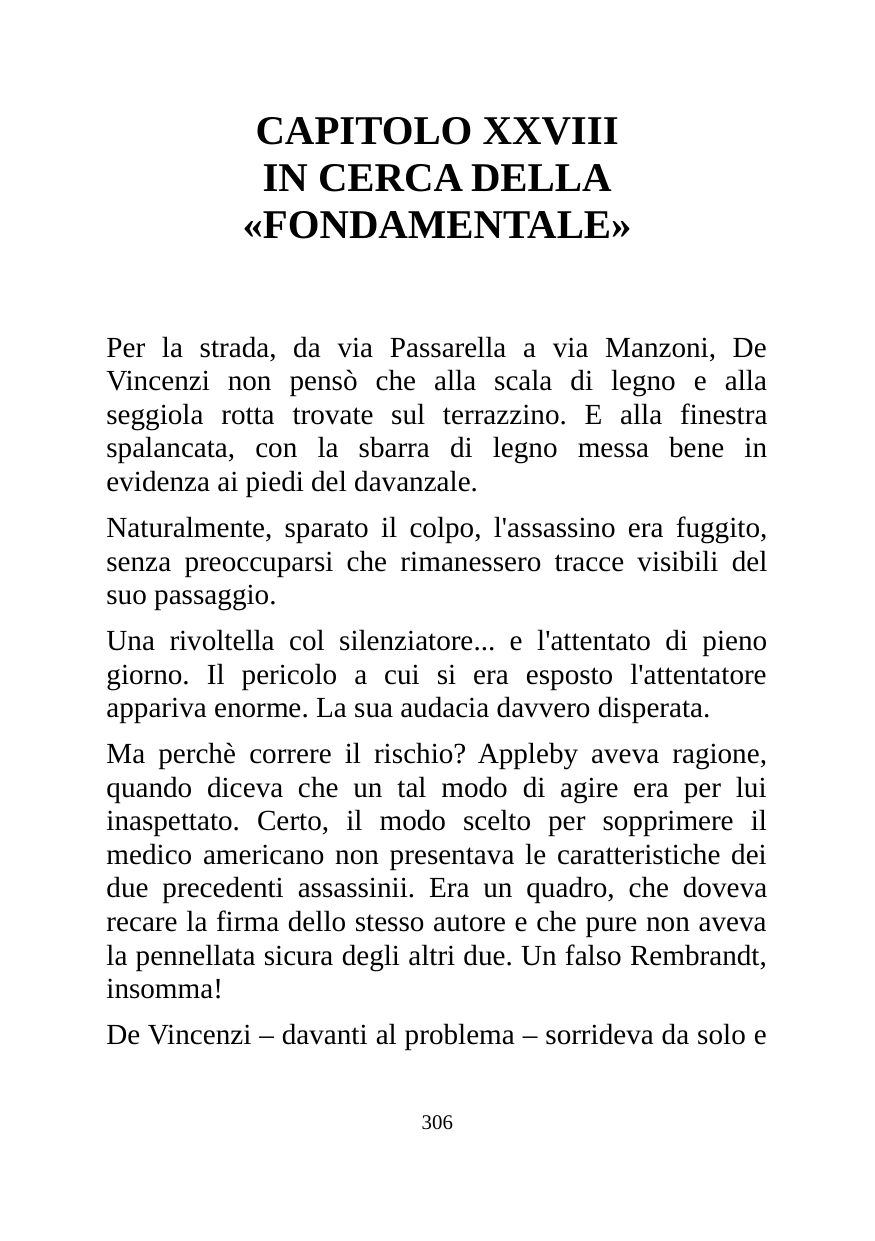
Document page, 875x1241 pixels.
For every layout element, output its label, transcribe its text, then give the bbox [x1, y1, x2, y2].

text Per la strada, da via Passarella a via Manzoni, De Vincenzi non pensò che alla scala di legno e alla seggiola rotta trovate sul terrazzino. E alla finestra spalancata, con la sbarra di legno messa bene in evidenza ai piedi del davanzale. [106, 330, 768, 498]
text Ma perchè correre il rischio? Appleby aveva ragione, quando diceva che un tal modo di agire era per lui inaspettato. Certo, il modo scelto per sopprimere il medico americano non presentava le caratteristiche dei due precedenti assassinii. Era un quadro, che doveva recare la firma dello stesso autore e che pure non aveva la pennellata sicura degli altri due. Un falso Rembrandt, insomma! [106, 736, 768, 1005]
text Una rivoltella col silenziatore... e l'attentato di pieno giorno. Il pericolo a cui si era esposto l'attentatore appariva enorme. La sua audacia davvero disperata. [106, 623, 768, 724]
text De Vincenzi – davanti al problema – sorrideva da solo e [106, 1017, 768, 1051]
text Naturalmente, sparato il colpo, l'assassino era fuggito, senza preoccuparsi che rimanessero tracce visibili del suo passaggio. [106, 510, 768, 611]
subtitle CAPITOLO XXVIII IN CERCA DELLA «FONDAMENTALE» [106, 106, 768, 247]
